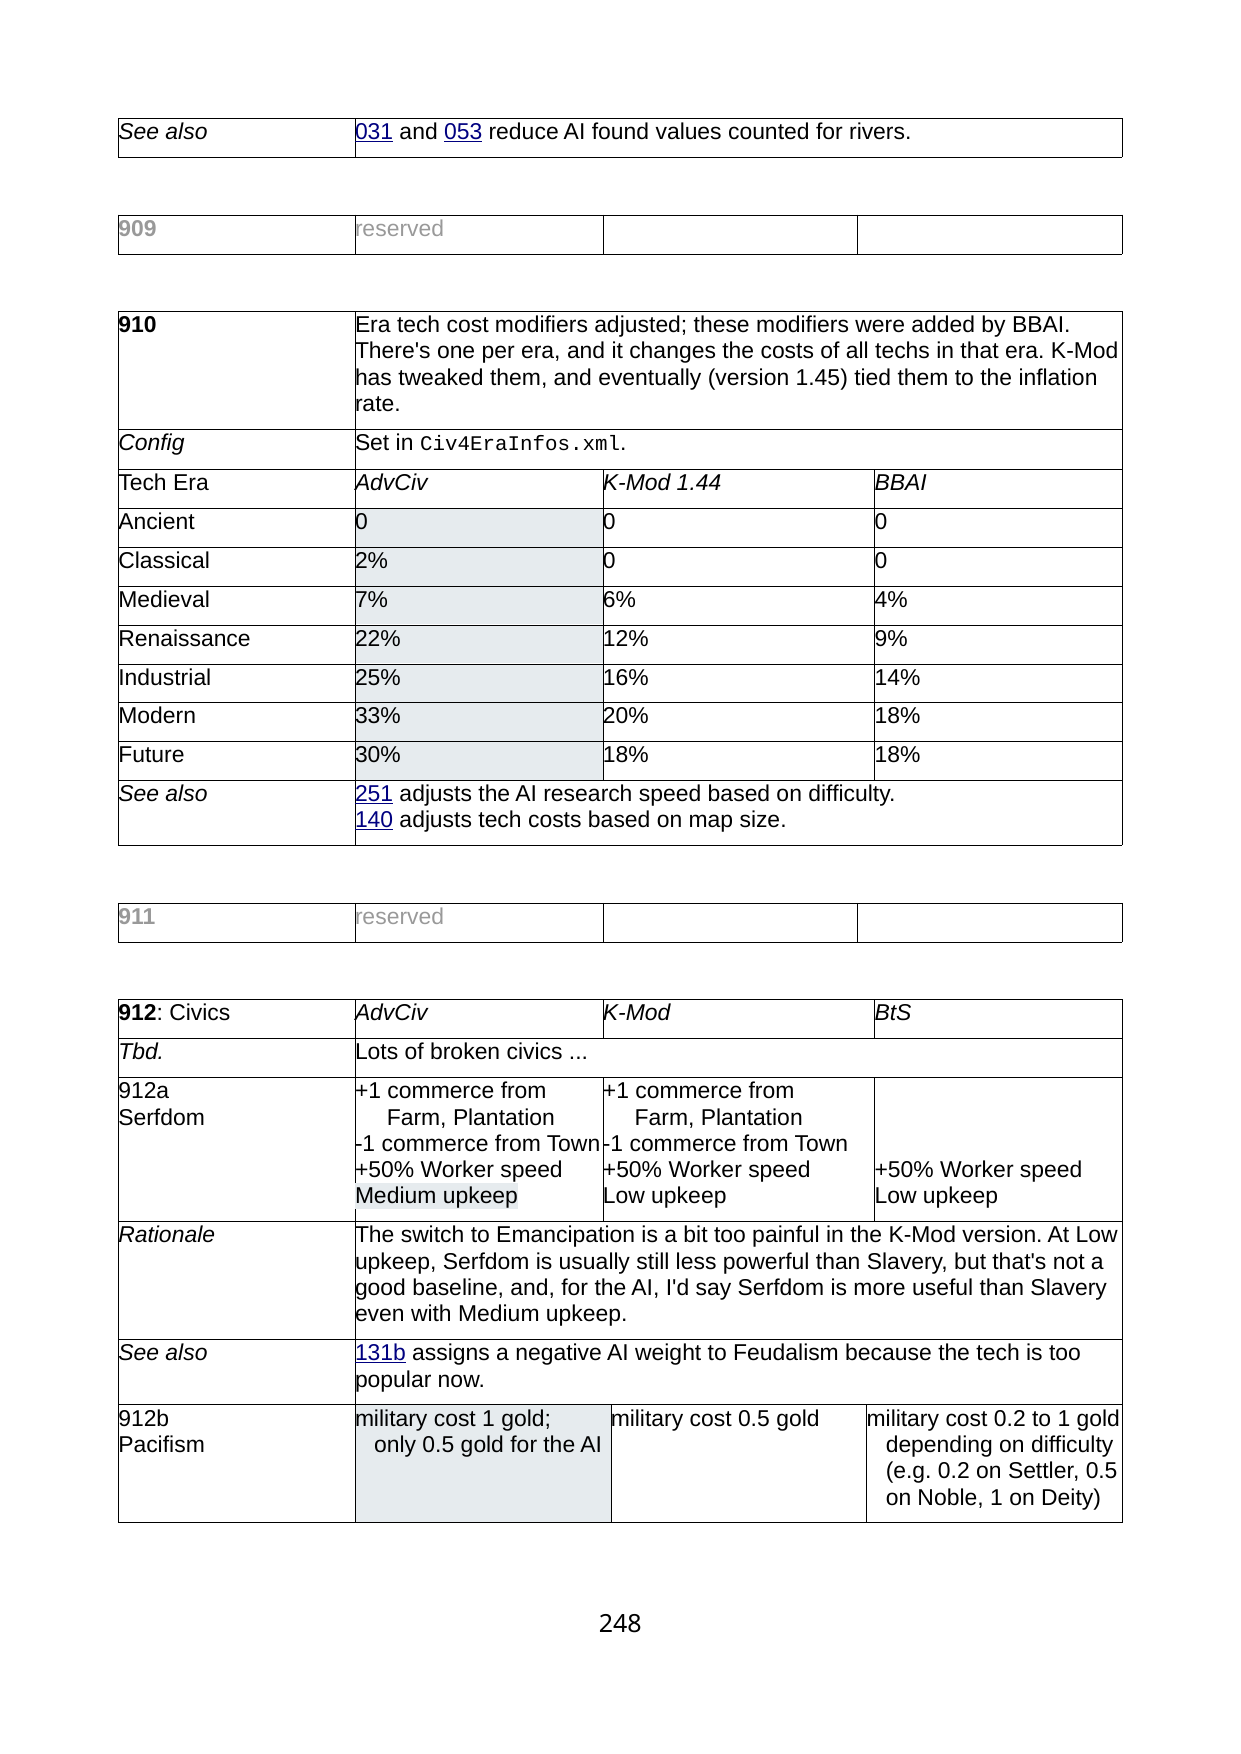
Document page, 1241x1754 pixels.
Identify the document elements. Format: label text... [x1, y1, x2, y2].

table_header AdvCiv [356, 1000, 603, 1038]
table_header 911 [119, 904, 355, 942]
table_cell 912b Pacifism [119, 1405, 355, 1522]
table_header 909 [119, 216, 355, 253]
table_cell Tech Era [119, 470, 355, 508]
table_header [604, 904, 857, 942]
table_cell 33% [356, 703, 603, 741]
table_header 910 [119, 312, 355, 429]
table_cell Classical [119, 548, 355, 586]
table_header K-Mod [604, 1000, 874, 1038]
table_cell Config [119, 430, 355, 469]
table_header reserved [356, 904, 603, 942]
table_cell BBAI [875, 470, 1122, 508]
table_header Era tech cost modifiers adjusted; these modifiers were added by BBAI. There's one per era, and it changes the costs of all techs in that era. K-Mod has tweaked them, and eventually (version 1.45) tied them to the inflation rate. [356, 312, 1122, 429]
table_cell 2% [356, 548, 603, 586]
table_cell Future [119, 742, 355, 780]
table_cell +1 commerce from Farm, Plantation -1 commerce from Town +50% Worker speed Medium upkeep [356, 1078, 603, 1221]
table_cell 16% [604, 665, 874, 702]
table_header [858, 904, 1122, 942]
table_cell Modern [119, 703, 355, 741]
table_cell 0 [875, 548, 1122, 586]
table_cell 912a Serfdom [119, 1078, 355, 1221]
table_cell Tbd. [119, 1039, 355, 1077]
table_header [858, 216, 1122, 253]
table_cell Renaissance [119, 626, 355, 663]
table_cell 18% [875, 742, 1122, 780]
table_cell See also [119, 781, 355, 845]
table_cell 7% [356, 587, 603, 624]
table_cell 25% [356, 665, 603, 702]
table_cell 0 [356, 509, 603, 547]
table_cell AdvCiv [356, 470, 603, 508]
table_cell Ancient [119, 509, 355, 547]
table_header reserved [356, 216, 603, 253]
table_cell 20% [604, 703, 874, 741]
table_header 912: Civics [119, 1000, 355, 1038]
table_cell Rationale [119, 1222, 355, 1339]
table_cell See also [119, 119, 355, 157]
table_cell 30% [356, 742, 603, 780]
table_cell 18% [604, 742, 874, 780]
table_cell Set in Civ4EraInfos.xml. [356, 430, 1122, 469]
table_cell 251 adjusts the AI research speed based on difficulty. 140 adjusts tech costs based on map size. [356, 781, 1122, 845]
table_cell 6% [604, 587, 874, 624]
table_cell +1 commerce from Farm, Plantation -1 commerce from Town +50% Worker speed Low upkeep [604, 1078, 874, 1221]
table_header [604, 216, 857, 253]
table_cell +50% Worker speed Low upkeep [875, 1078, 1122, 1221]
table_cell 031 and 053 reduce AI found values counted for rivers. [356, 119, 1122, 157]
table_cell 0 [604, 548, 874, 586]
table_cell military cost 0.2 to 1 gold depending on difficulty (e.g. 0.2 on Settler, 0.5 on Noble, 1 on Deity) [867, 1405, 1122, 1522]
table_cell military cost 1 gold; only 0.5 gold for the AI [356, 1405, 611, 1522]
table_cell Lots of broken civics ... [356, 1039, 1122, 1077]
table_cell See also [119, 1340, 355, 1404]
table_header BtS [875, 1000, 1122, 1038]
table_cell Medieval [119, 587, 355, 624]
table_cell 18% [875, 703, 1122, 741]
table_cell K-Mod 1.44 [604, 470, 874, 508]
table_cell Industrial [119, 665, 355, 702]
table_cell 0 [604, 509, 874, 547]
table_cell 4% [875, 587, 1122, 624]
table_cell 131b assigns a negative AI weight to Feudalism because the tech is too popular now. [356, 1340, 1122, 1404]
table_cell 9% [875, 626, 1122, 663]
table_cell 14% [875, 665, 1122, 702]
table_cell 12% [604, 626, 874, 663]
table_cell 0 [875, 509, 1122, 547]
table_cell 22% [356, 626, 603, 663]
table_cell military cost 0.5 gold [612, 1405, 866, 1522]
table_cell The switch to Emancipation is a bit too painful in the K-Mod version. At Low upkeep, Serfdom is usually still less powerful than Slavery, but that's not a good baseline, and, for the AI, I'd say Serfdom is more useful than Slavery even with Medium upkeep. [356, 1222, 1122, 1339]
